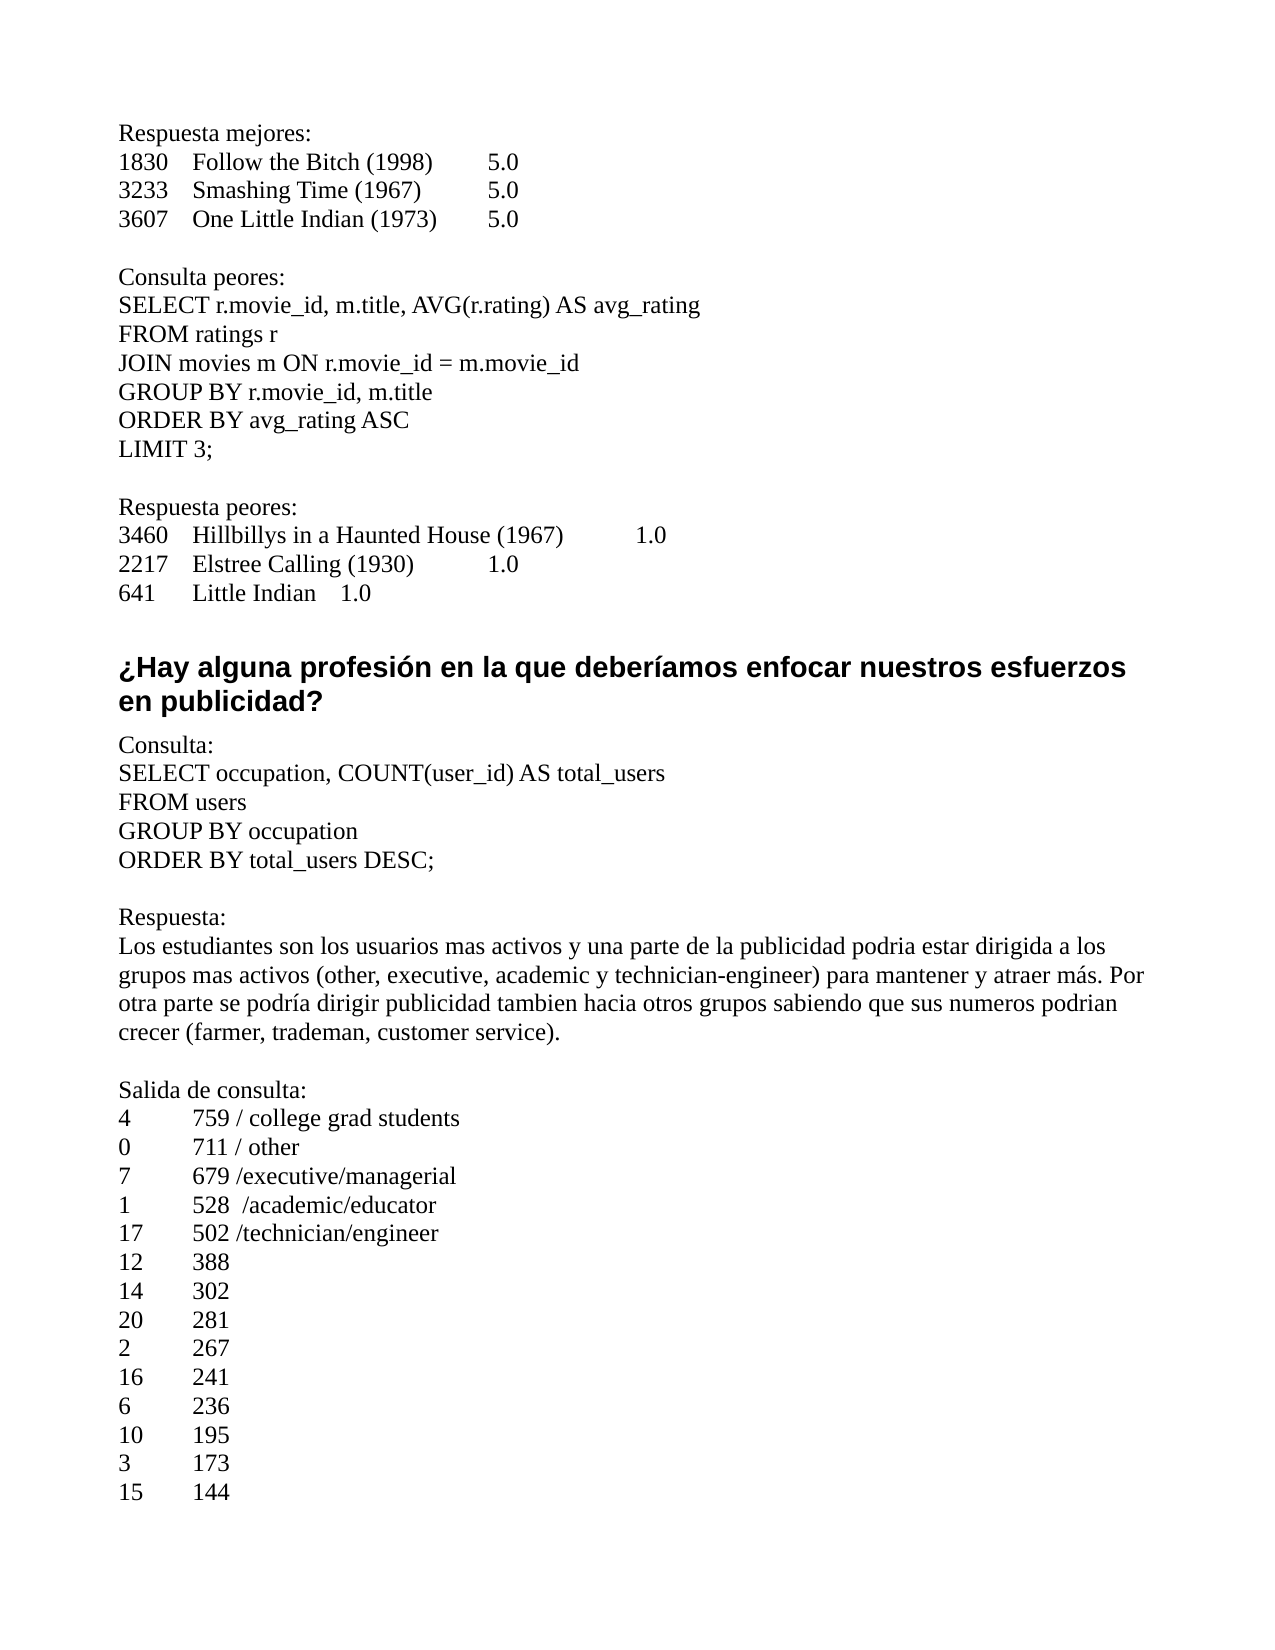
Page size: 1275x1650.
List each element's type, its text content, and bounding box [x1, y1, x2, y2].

text Consulta peores: [118, 262, 1157, 291]
text 15 144 [118, 1477, 1157, 1506]
text FROM users [118, 787, 1157, 816]
text GROUP BY r.movie_id, m.title [118, 377, 1157, 406]
text 4 759 / college grad students [118, 1103, 1157, 1132]
text 1830 Follow the Bitch (1998) 5.0 [118, 147, 1157, 176]
text 641 Little Indian 1.0 [118, 578, 1157, 607]
text 12 388 [118, 1247, 1157, 1276]
text 16 241 [118, 1362, 1157, 1391]
subtitle ¿Hay alguna profesión en la que deberíamos enfocar nuestros esfuerzos en publicidad? [118, 650, 1157, 717]
text Salida de consulta: [118, 1075, 1157, 1103]
text 3607 One Little Indian (1973) 5.0 [118, 204, 1157, 233]
text SELECT r.movie_id, m.title, AVG(r.rating) AS avg_rating [118, 291, 1157, 319]
text 14 302 [118, 1276, 1157, 1305]
text Respuesta: [118, 902, 1157, 931]
text Respuesta mejores: [118, 118, 1157, 147]
text 10 195 [118, 1420, 1157, 1448]
text Respuesta peores: [118, 492, 1157, 521]
text 2 267 [118, 1333, 1157, 1362]
text SELECT occupation, COUNT(user_id) AS total_users [118, 758, 1157, 787]
text Consulta: [118, 730, 1157, 758]
text 3233 Smashing Time (1967) 5.0 [118, 176, 1157, 204]
text 20 281 [118, 1305, 1157, 1333]
text 1 528 /academic/educator [118, 1190, 1157, 1218]
text 0 711 / other [118, 1132, 1157, 1161]
text 2217 Elstree Calling (1930) 1.0 [118, 549, 1157, 578]
text 3 173 [118, 1448, 1157, 1477]
text 3460 Hillbillys in a Haunted House (1967) 1.0 [118, 521, 1157, 549]
text JOIN movies m ON r.movie_id = m.movie_id [118, 348, 1157, 377]
text 17 502 /technician/engineer [118, 1218, 1157, 1247]
text 6 236 [118, 1391, 1157, 1420]
text GROUP BY occupation [118, 816, 1157, 845]
text ORDER BY total_users DESC; [118, 845, 1157, 873]
text ORDER BY avg_rating ASC [118, 406, 1157, 434]
text FROM ratings r [118, 319, 1157, 348]
text LIMIT 3; [118, 434, 1157, 463]
text 7 679 /executive/managerial [118, 1161, 1157, 1190]
text Los estudiantes son los usuarios mas activos y una parte de la publicidad podria estar dirigida a los grupos mas activos (other, executive, academic y technician-engineer) para mantener y atraer más. Por otra parte se podría dirigir publicidad tambien hacia otros grupos sabiendo que sus numeros podrian crecer (farmer, trademan, customer service). [118, 931, 1157, 1046]
